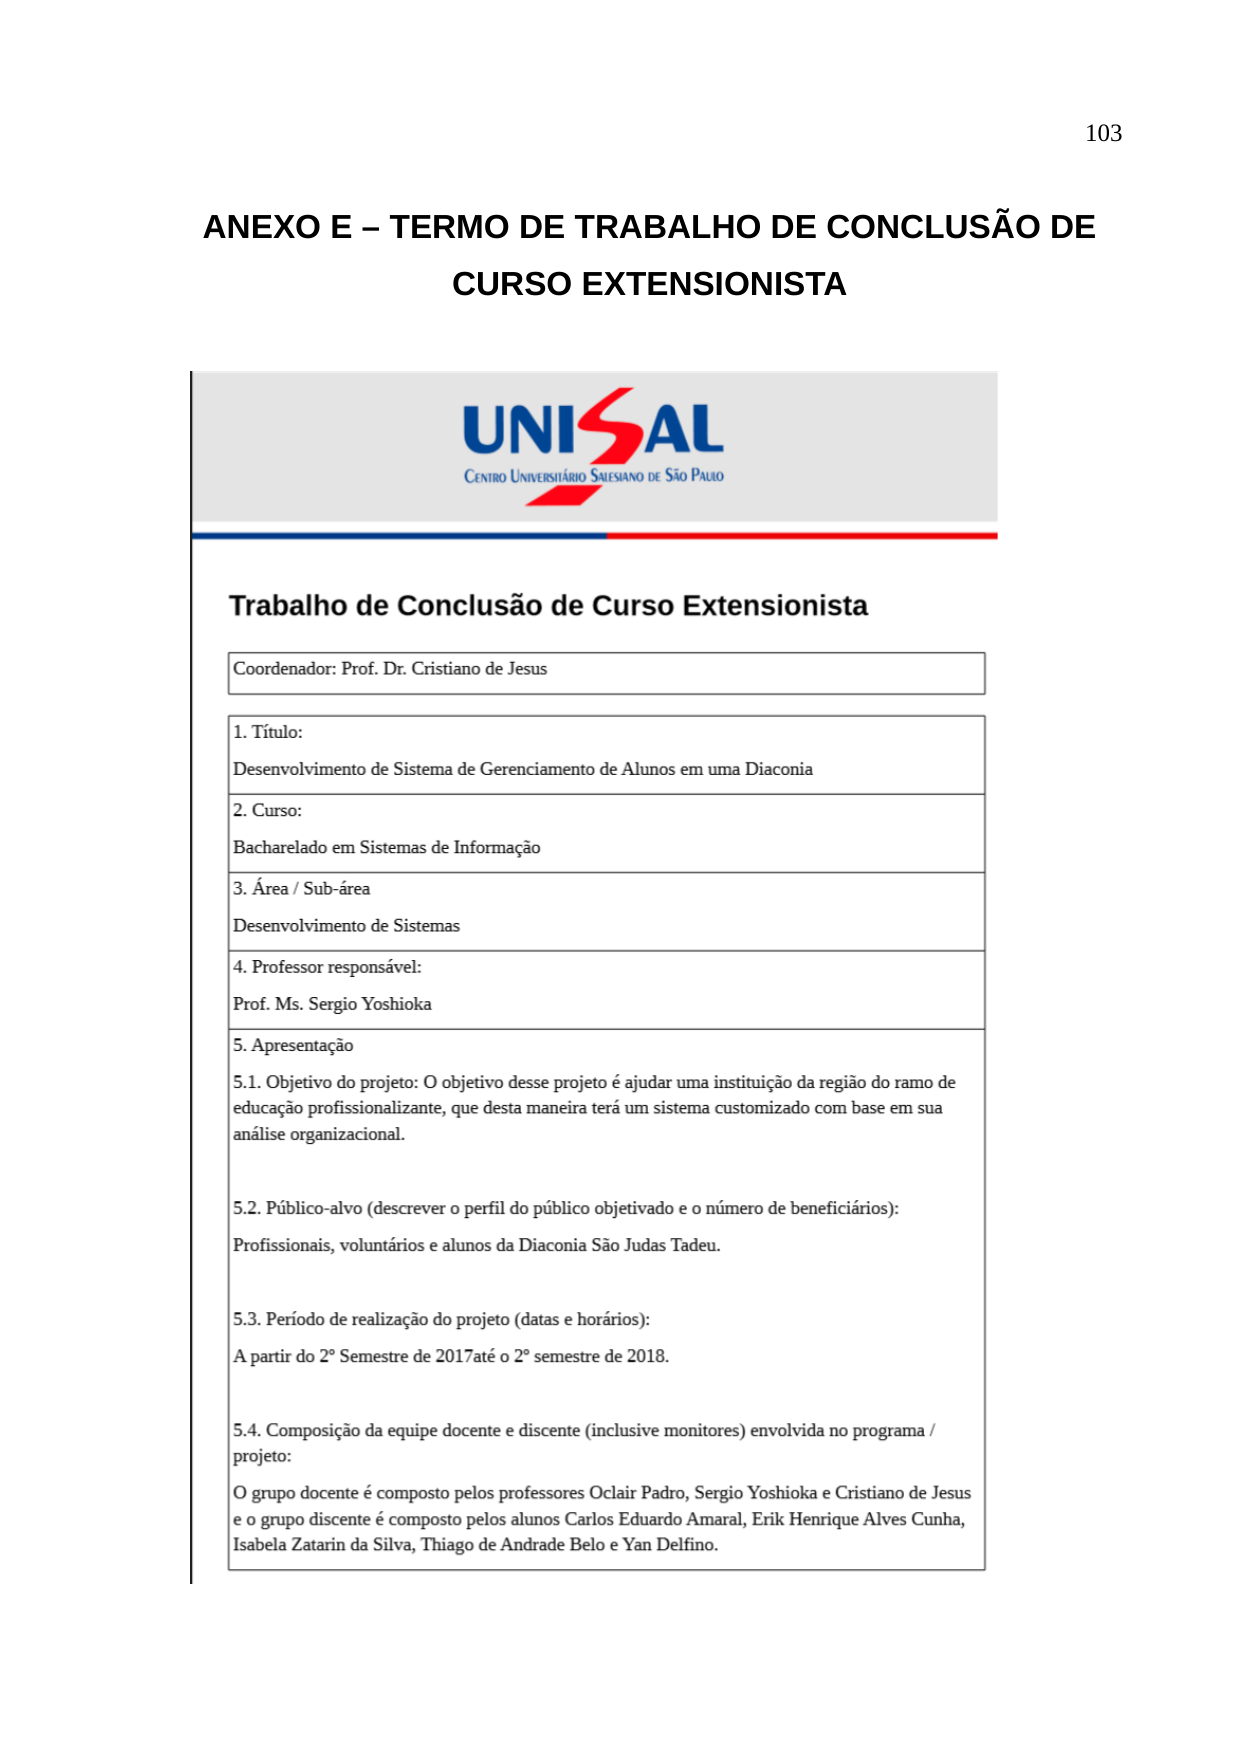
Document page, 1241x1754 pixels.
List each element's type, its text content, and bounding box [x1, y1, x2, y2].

subtitle ANEXO E – TERMO DE trabalho de conclusão de curso extensionista [177, 207, 1122, 303]
picture [190, 371, 998, 1584]
